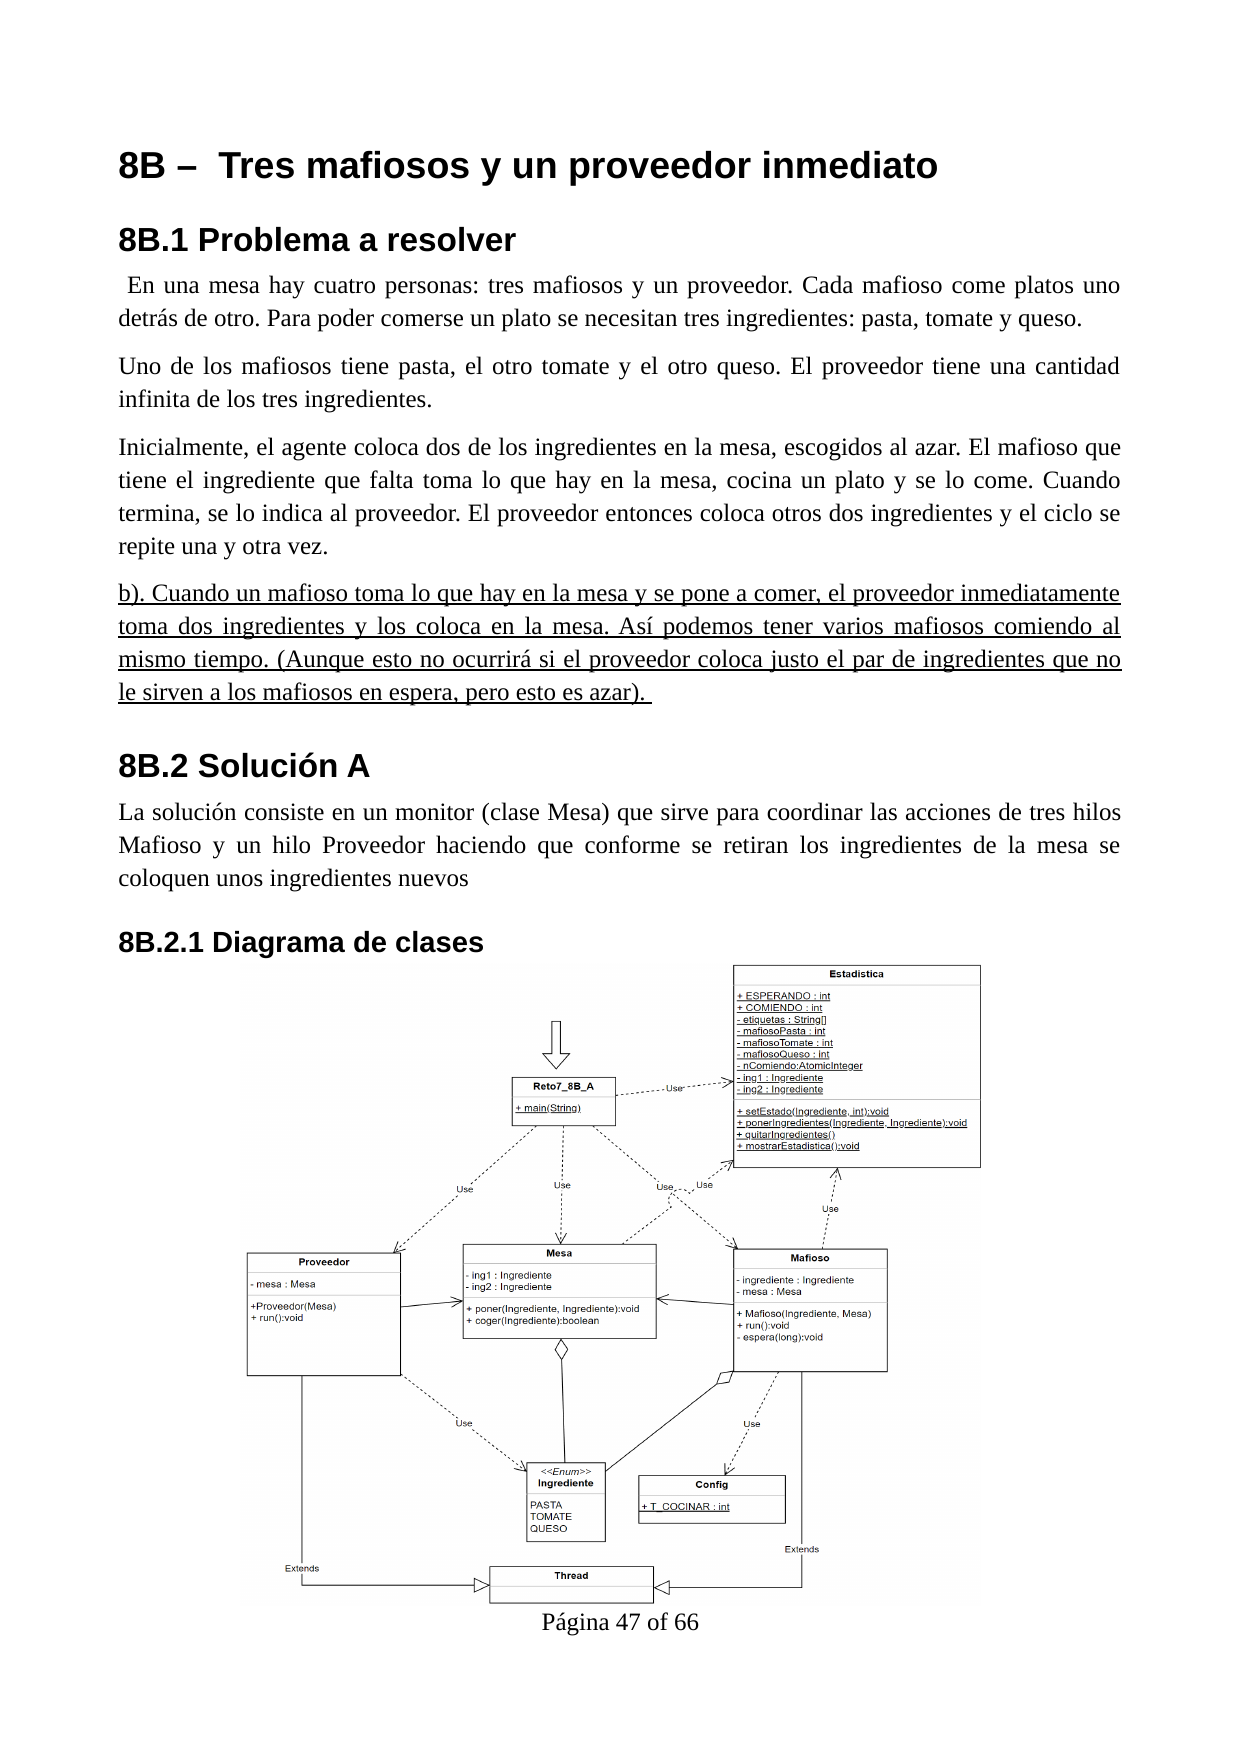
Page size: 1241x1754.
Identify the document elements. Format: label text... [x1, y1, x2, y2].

subtitle 8B.1 Problema a resolver [118, 219, 1122, 258]
text le sirven a los mafiosos en espera, pero esto es azar). [118, 671, 1122, 706]
subtitle 8B – Tres mafiosos y un proveedor inmediato [118, 143, 1122, 186]
text b). Cuando un mafioso toma lo que hay en la mesa y se pone a comer, el proveedor inmediatamente toma dos ingredientes y los coloca en la mesa. Así podemos tener varios mafiosos comiendo al mismo tiempo. (Aunque esto no ocurrirá si el proveedor coloca justo el par de ingredientes que no [118, 578, 1122, 669]
text Inicialmente, el agente coloca dos de los ingredientes en la mesa, escogidos al azar. El mafioso que tiene el ingrediente que falta toma lo que hay en la mesa, cocina un plato y se lo come. Cuando termina, se lo indica al proveedor. El proveedor entonces coloca otros dos ingredientes y el ciclo se repite una y otra vez. [118, 432, 1122, 559]
text Uno de los mafiosos tiene pasta, el otro tomate y el otro queso. El proveedor tiene una cantidad infinita de los tres ingredientes. [118, 351, 1122, 413]
subtitle 8B.2 Solución A [118, 746, 1122, 784]
subtitle 8B.2.1 Diagrama de clases [118, 925, 1122, 959]
text La solución consiste en un monitor (clase Mesa) que sirve para coordinar las acciones de tres hilos Mafioso y un hilo Proveedor haciendo que conforme se retiran los ingredientes de la mesa se coloquen unos ingredientes nuevos [118, 797, 1122, 892]
text En una mesa hay cuatro personas: tres mafiosos y un proveedor. Cada mafioso come platos uno detrás de otro. Para poder comerse un plato se necesitan tres ingredientes: pasta, tomate y queso. [118, 271, 1122, 332]
picture [240, 963, 982, 1606]
